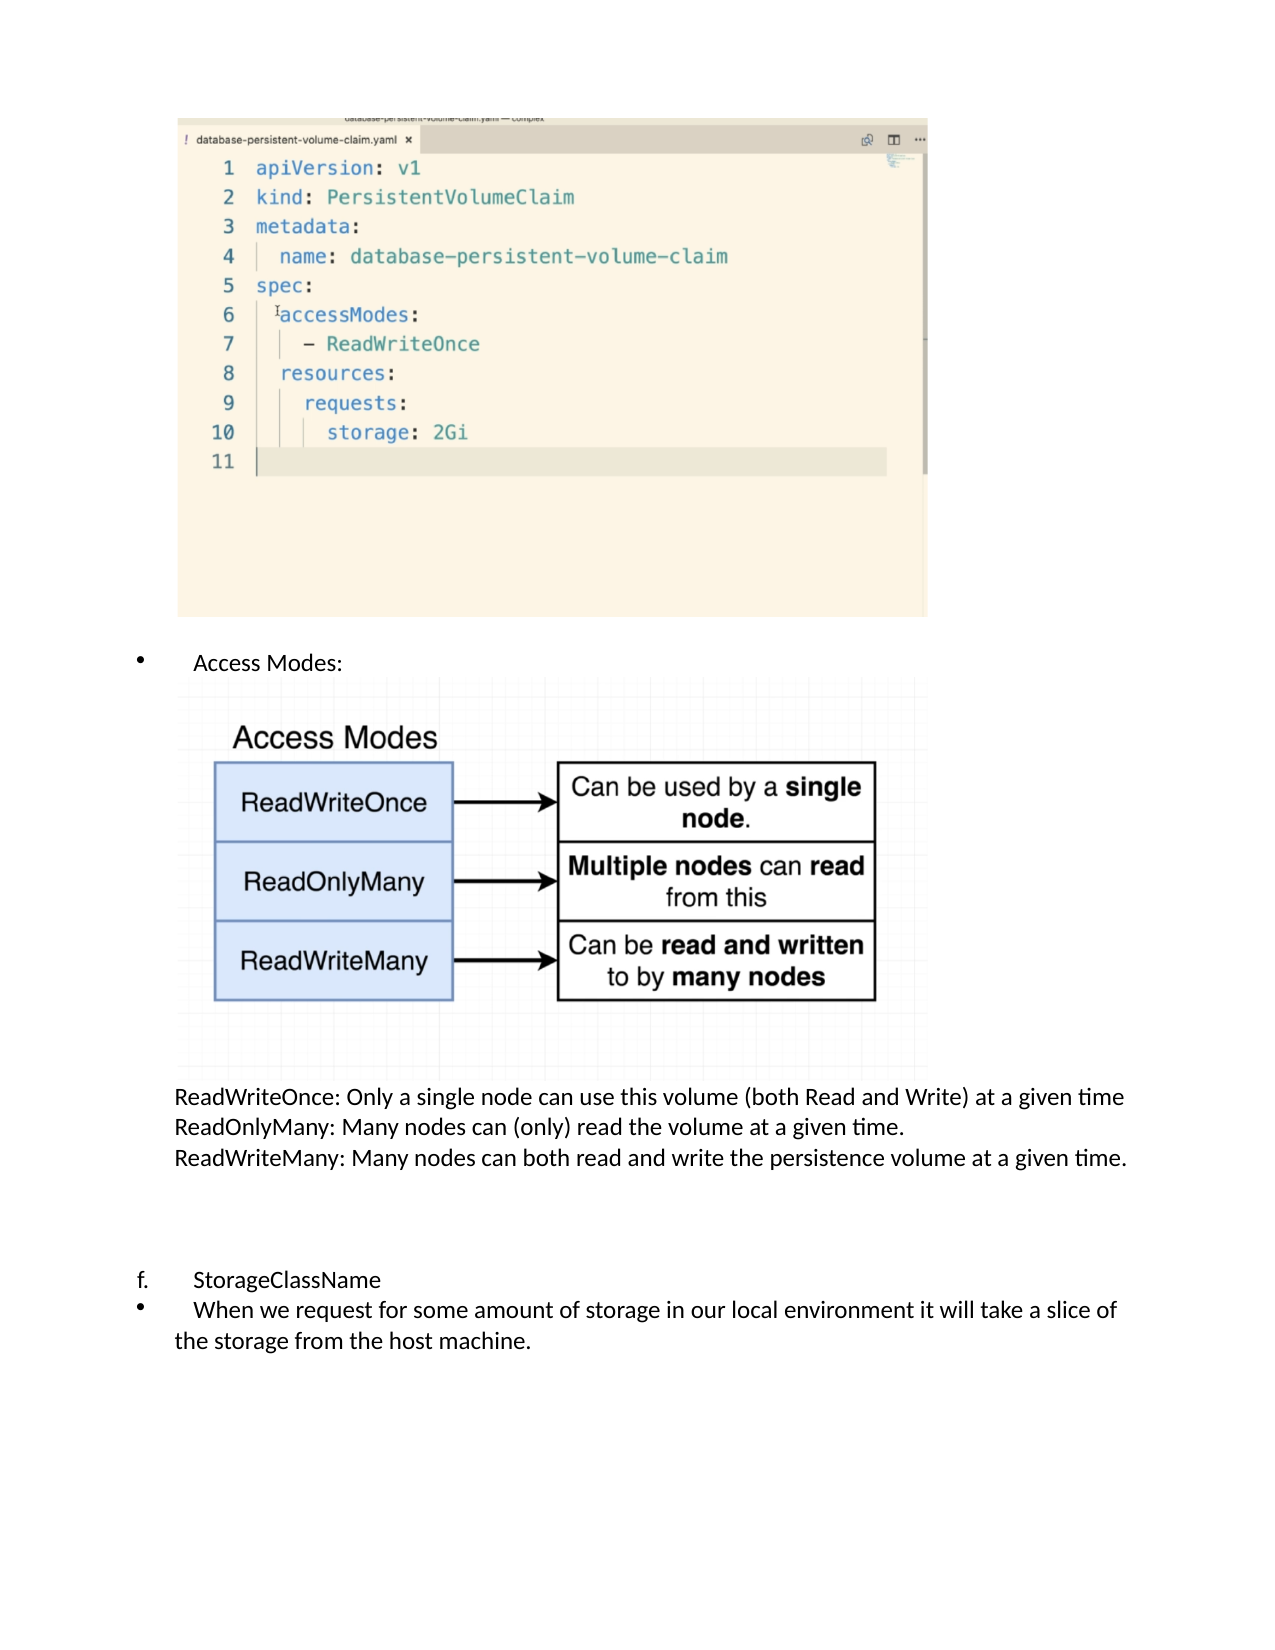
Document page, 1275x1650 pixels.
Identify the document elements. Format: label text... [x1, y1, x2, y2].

text ReadWriteOnce: Only a single node can use this volume (both Read and Write) at a given time [174, 1081, 1157, 1111]
list When we request for some amount of storage in our local environment it will take a slice of the storage from the host machine. [137, 1294, 1157, 1355]
list StorageClassName [137, 1264, 1157, 1294]
picture [177, 118, 928, 617]
text ReadWriteMany: Many nodes can both read and write the persistence volume at a given time. [174, 1142, 1157, 1172]
text ReadOnlyMany: Many nodes can (only) read the volume at a given time. [174, 1111, 1157, 1142]
picture [177, 677, 928, 1081]
list Access Modes: [137, 647, 1157, 677]
